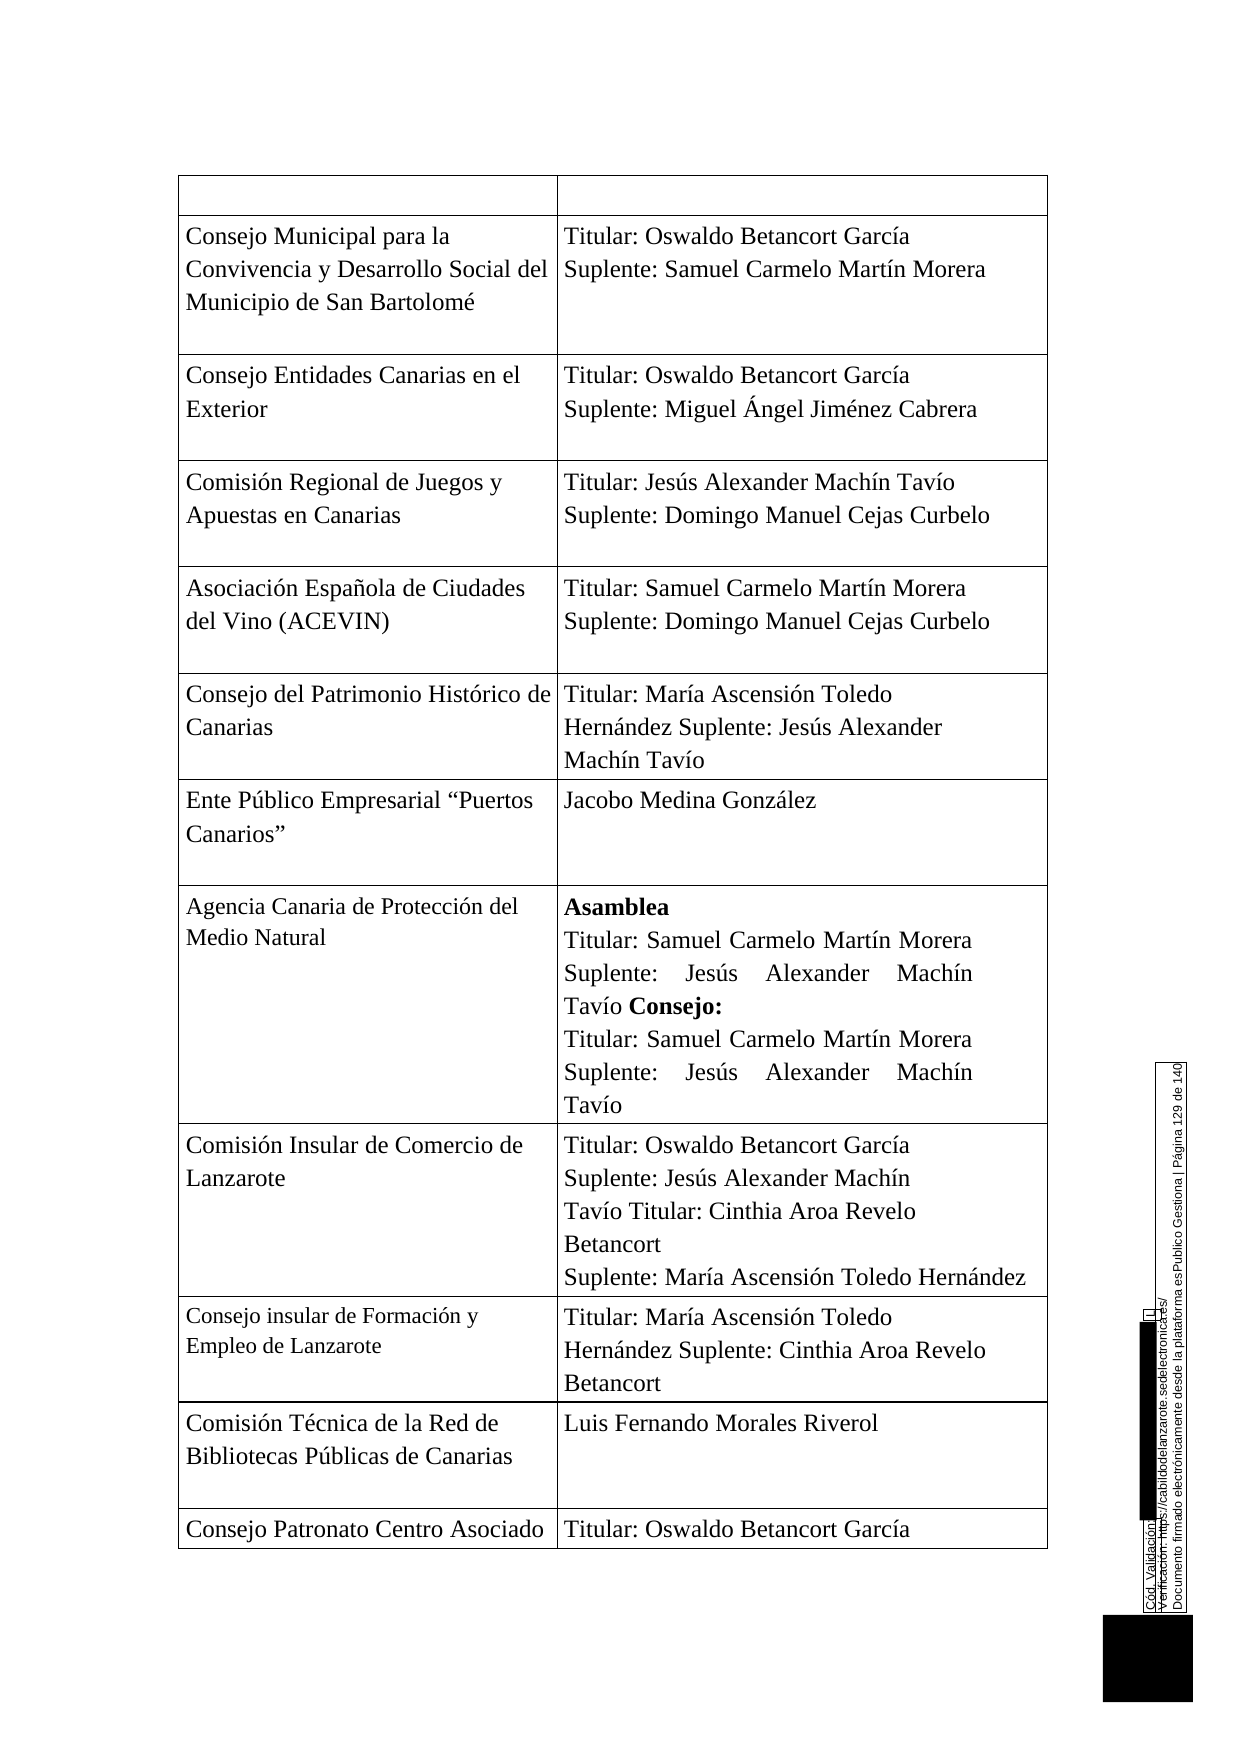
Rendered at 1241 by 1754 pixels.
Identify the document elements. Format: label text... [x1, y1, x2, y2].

table_cell Titular: María Ascensión Toledo Hernández Suplente: Jesús Alexander Machín Tavío [558, 674, 1047, 779]
table_cell Titular: Oswaldo Betancort García Suplente: Miguel Ángel Jiménez Cabrera [558, 355, 1047, 460]
text Verificación: https://cabildodelanzarote.sedelectronica.es/ [1156, 1064, 1169, 1612]
table_cell Consejo insular de Formación y Empleo de Lanzarote [179, 1297, 557, 1401]
table_header [558, 176, 1047, 215]
table_cell Titular: Oswaldo Betancort García Suplente: Samuel Carmelo Martín Morera [558, 216, 1047, 354]
table_cell Titular: Samuel Carmelo Martín Morera Suplente: Domingo Manuel Cejas Curbelo [558, 567, 1047, 672]
table_cell Consejo Municipal para la Convivencia y Desarrollo Social del Municipio de San Bartolomé [179, 216, 557, 354]
table_cell Titular: Jesús Alexander Machín Tavío Suplente: Domingo Manuel Cejas Curbelo [558, 461, 1047, 566]
table_cell Consejo Entidades Canarias en el Exterior [179, 355, 557, 460]
table_cell Titular: María Ascensión Toledo Hernández Suplente: Cinthia Aroa Revelo Betancort [558, 1297, 1047, 1401]
table_cell Asociación Española de Ciudades del Vino (ACEVIN) [179, 567, 557, 672]
table_cell Ente Público Empresarial “Puertos Canarios” [179, 780, 557, 885]
text Cód. Validación: [1144, 1520, 1155, 1612]
table_cell Consejo Patronato Centro Asociado [179, 1509, 557, 1548]
table_cell Consejo del Patrimonio Histórico de Canarias [179, 674, 557, 779]
table_header [179, 176, 557, 215]
table_cell Comisión Regional de Juegos y Apuestas en Canarias [179, 461, 557, 566]
table_cell Titular: Oswaldo Betancort García Suplente: Jesús Alexander Machín Tavío Titular: Cinthia Aroa Revelo Betancort Suplente: María Ascensión Toledo Hernández [558, 1124, 1047, 1296]
table_cell Comisión Insular de Comercio de Lanzarote [179, 1124, 557, 1296]
table_cell Jacobo Medina González [558, 780, 1047, 885]
text Documento firmado electrónicamente desde la plataforma esPublico Gestiona | Página 129 de 140 [1171, 1064, 1184, 1612]
text L [1144, 1311, 1155, 1320]
table_cell Agencia Canaria de Protección del Medio Natural [179, 886, 557, 1123]
table_cell Comisión Técnica de la Red de Bibliotecas Públicas de Canarias [179, 1403, 557, 1508]
table_cell Luis Fernando Morales Riverol [558, 1403, 1047, 1508]
table_cell Asamblea Titular: Samuel Carmelo Martín Morera Suplente: Jesús Alexander Machín Tavío Consejo: Titular: Samuel Carmelo Martín Morera Suplente: Jesús Alexander Machín Tavío [558, 886, 1047, 1123]
table_cell Titular: Oswaldo Betancort García [558, 1509, 1047, 1548]
